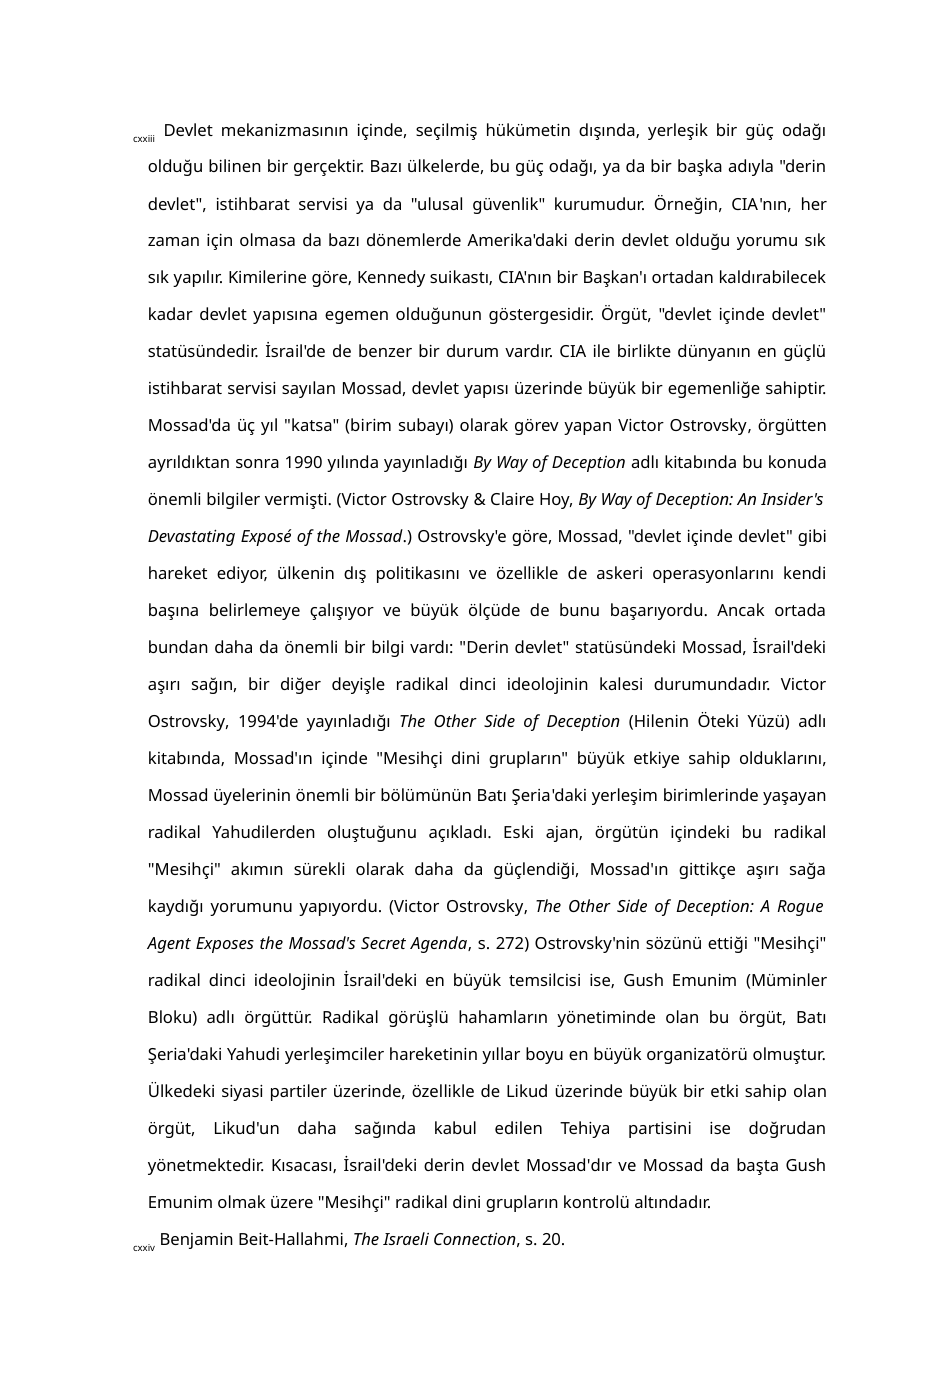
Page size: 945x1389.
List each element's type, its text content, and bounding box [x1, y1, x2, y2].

text Devlet mekanizmasının içinde, seçilmiş hükümetin dışında, yerleşik bir güç odağı olduğu bilinen bir gerçektir. Bazı ülkelerde, bu güç odağı, ya da bir başka adıyla "derin devlet", istihbarat servisi ya da "ulusal güvenlik" kurumudur. Örneğin, CIA'nın, her zaman için olmasa da bazı dönemlerde Amerika'daki derin devlet olduğu yorumu sık sık yapılır. Kimilerine göre, Kennedy suikastı, CIA'nın bir Başkan'ı ortadan kaldırabilecek kadar devlet ya­pı­sına egemen olduğunun göstergesidir. Örgüt, "devlet içinde devlet" statüsündedir. İsra­il'de de benzer bir durum vardır. CIA ile birlikte dünyanın en güçlü istihbarat servisi sayı­lan Mossad, devlet yapısı üzerinde büyük bir egemenliğe sahiptir. Mossad'da üç yıl "katsa" (bi­rim subayı) olarak görev yapan Victor Ostrovsky, örgütten ayrıldıktan sonra 1990 yılında ya­yınladığı By Way of Deception adlı kitabında bu konuda önemli bilgiler vermişti. (Victor Ostrovsky & Claire Hoy, By Way of Deception: An Insider's Devastating Exposé of the Mossad.) Ostrovsky'e göre, Mossad, "devlet içinde devlet" gibi hareket ediyor, ülkenin dış politikasını ve özellikle de askeri operasyonlarını kendi başına belir­lemeye çalışıyor ve büyük ölçüde de bunu başarıyordu. Ancak ortada bundan daha da önem­li bir bilgi vardı: "Derin devlet" statüsündeki Mossad, İsrail'deki aşırı sağın, bir diğer deyişle radikal dinci ideolojinin kalesi durumundadır. Victor Ostrovsky, 1994'de yayın­la­dı­ğı The Other Side of Deception (Hilenin Öteki Yüzü) adlı kitabında, Mossad'ın içinde "Me­sihçi di­ni grupların" büyük etkiye sahip olduklarını, Mossad üyelerinin önemli bir bölümünün Batı Şeria'daki yerleşim birimlerinde yaşayan radikal Yahudilerden oluştuğunu açıkladı. Es­ki ajan, örgütün içindeki bu radikal "Mesihçi" akımın sürekli olarak daha da güçlendiği, Mossad'ın gittikçe aşırı sağa kaydığı yo­rumunu yapıyordu. (Victor Ostrovsky, The Other Side of Deception: A Rogue Agent Exposes the Mossad's Secret Agenda, s. 272) Ostrovsky'nin sözünü ettiği "Mesihçi" radikal dinci ideolojinin İsrail'deki en büyük temsilcisi ise, Gush Emunim (Müminler Bloku) adlı örgüttür. Radikal gö­rüşlü hahamların yönetiminde olan bu örgüt, Batı Şeria'daki Yahudi yerleşimciler hareketinin yıllar boyu en büyük organizatörü olmuştur. Ülkedeki siyasi partiler üzerinde, özel­likle de Likud üzerinde büyük bir etki sahip olan örgüt, Likud'un daha sa­ğında kabul edi­len Tehiya partisini ise doğrudan yönetmektedir. Kısacası, İsrail'deki derin dev­let Mossad'­dır ve Mossad da başta Gush Emunim olmak üzere "Mesihçi" radikal dini grupların kont­ro­lü altındadır. [133, 118, 827, 1227]
text Benjamin Beit-Hallahmi, The Israeli Connection, s. 20. [133, 1227, 827, 1264]
